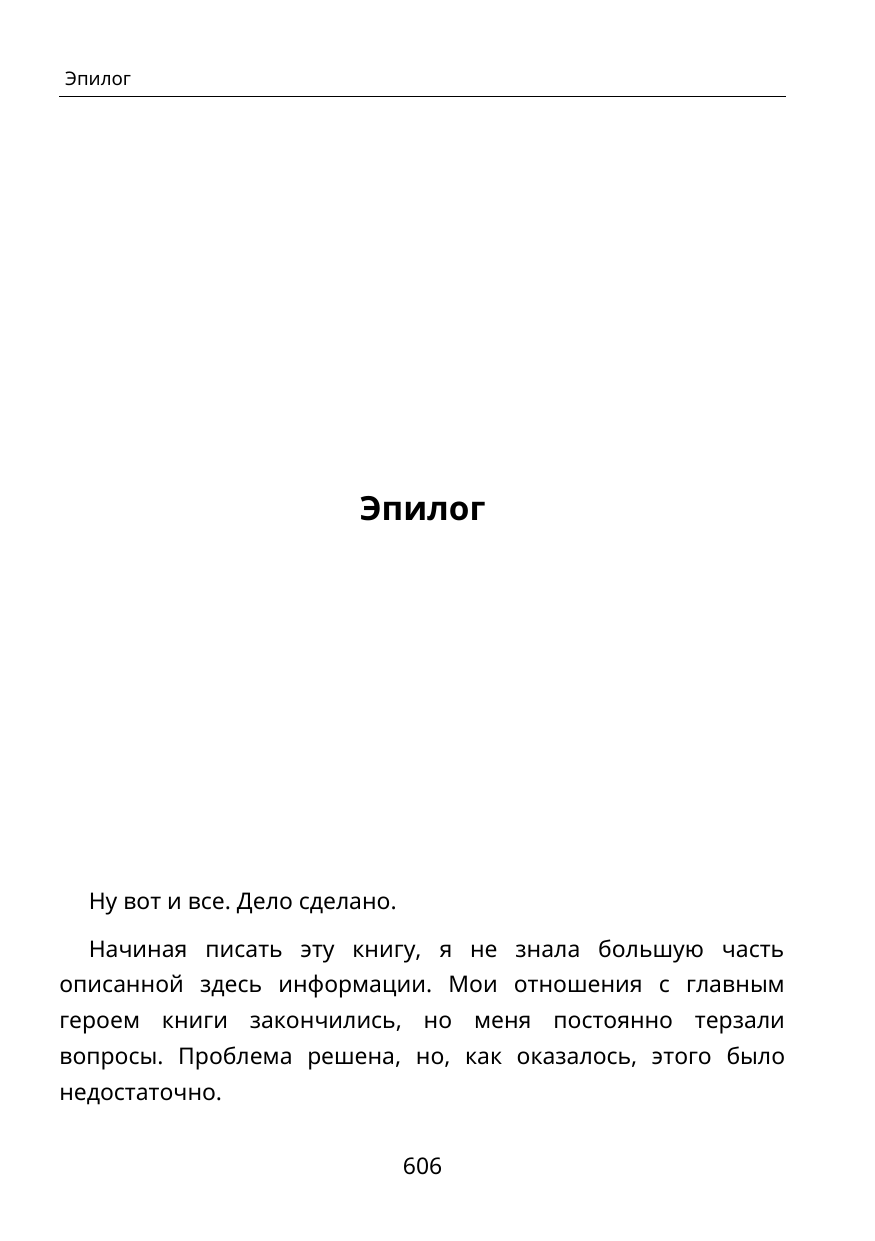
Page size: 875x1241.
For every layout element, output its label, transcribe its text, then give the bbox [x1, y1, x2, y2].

subtitle Эпилог [59, 480, 786, 530]
text Ну вот и все. Дело сделано. [59, 885, 786, 916]
text Начиная писать эту книгу, я не знала большую часть описанной здесь информации. Мои отношения с главным героем книги закончились, но меня постоянно терзали вопросы. Проблема решена, но, как оказалось, этого было недостаточно. [59, 932, 786, 1107]
